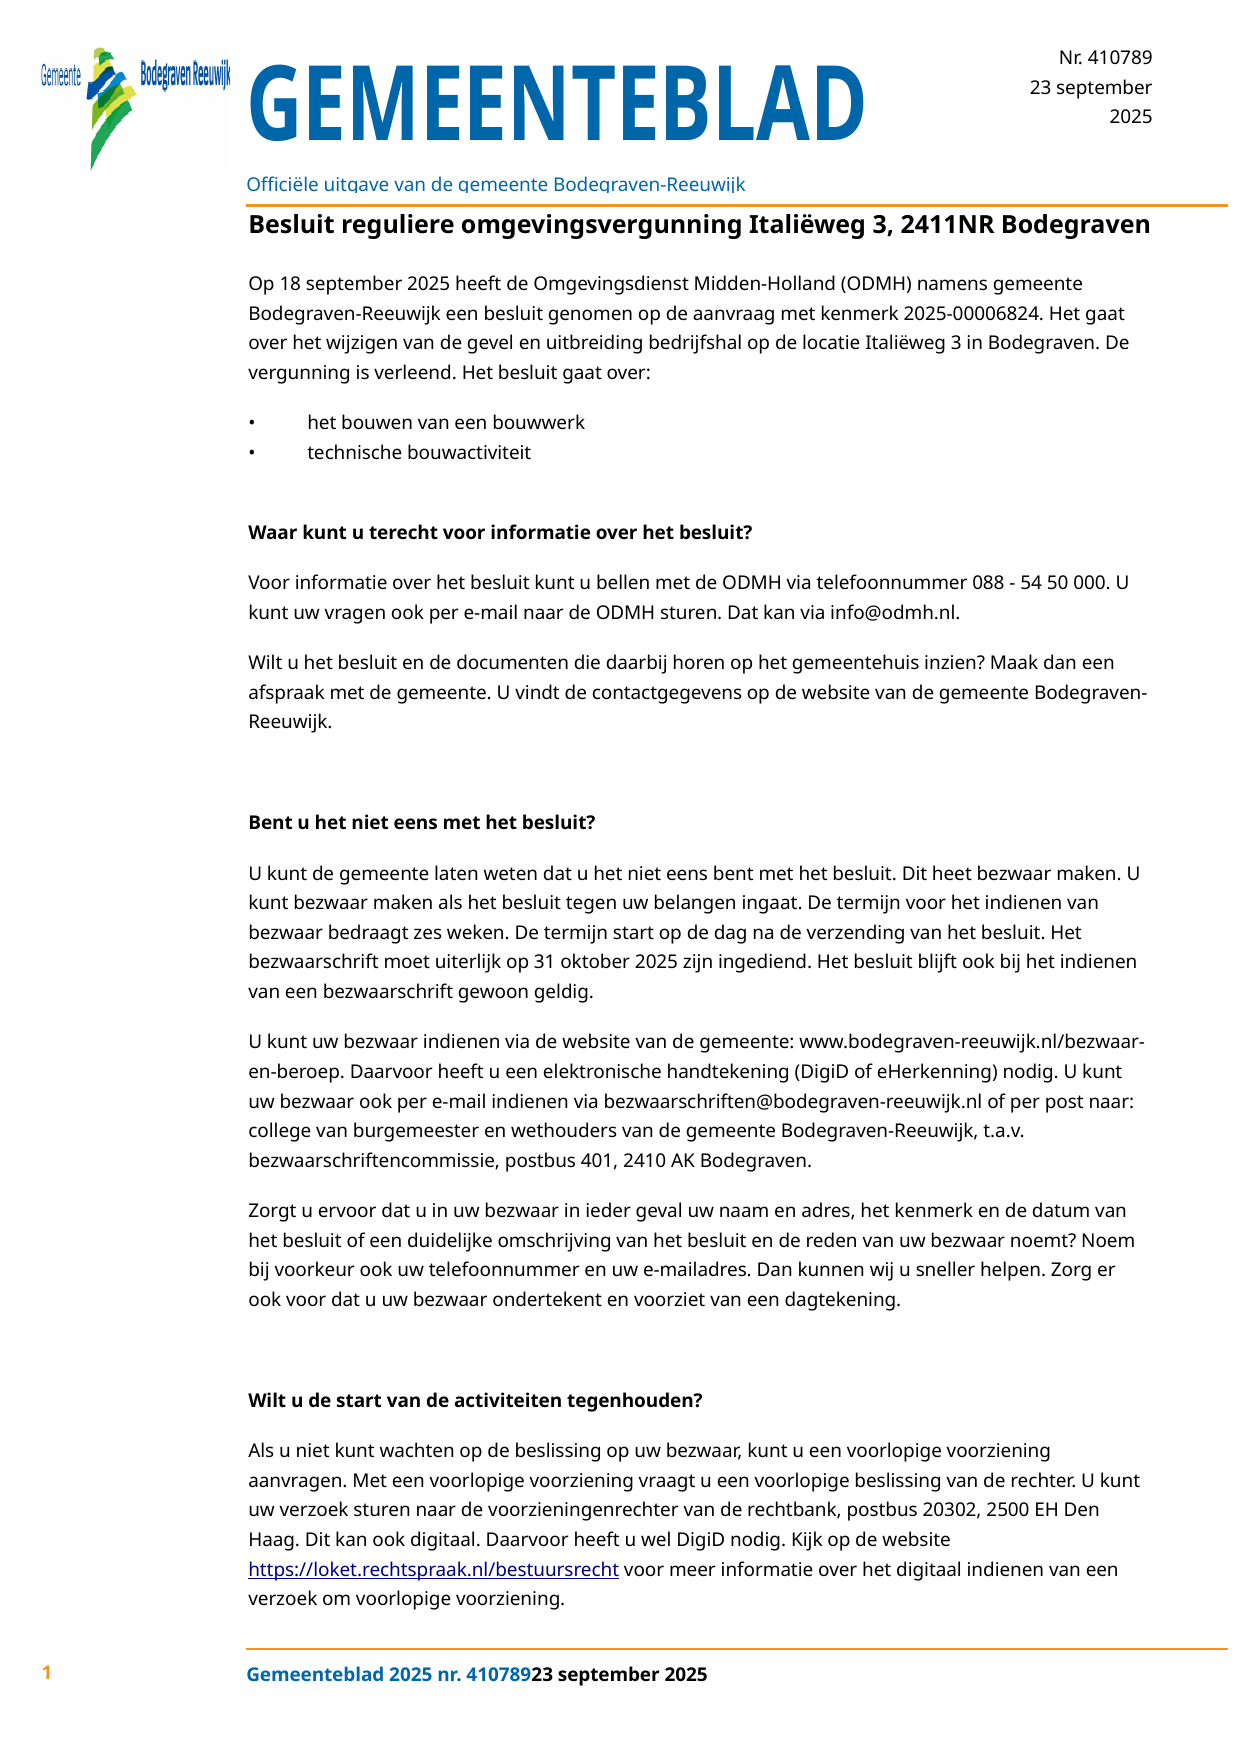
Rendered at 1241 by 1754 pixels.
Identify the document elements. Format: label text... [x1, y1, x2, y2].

text Besluit reguliere omgevingsvergunning Italiëweg 3, 2411NR Bodegraven [248, 207, 1152, 241]
text Op 18 september 2025 heeft de Omgevingsdienst Midden-Holland (ODMH) namens gemeente Bodegraven-Reeuwijk een besluit genomen op de aanvraag met kenmerk 2025-00006824. Het gaat over het wijzigen van de gevel en uitbreiding bedrijfshal op de locatie Italiëweg 3 in Bodegraven. De vergunning is verleend. Het besluit gaat over: [248, 270, 1152, 385]
picture [41, 47, 231, 172]
list het bouwen van een bouwwerk [248, 409, 1152, 435]
text Wilt u de start van de activiteiten tegenhouden? [248, 1387, 1152, 1413]
text Zorgt u ervoor dat u in uw bezwaar in ieder geval uw naam en adres, het kenmerk en de datum van het besluit of een duidelijke omschrijving van het besluit en de reden van uw bezwaar noemt? Noem bij voorkeur ook uw telefoonnummer en uw e-mailadres. Dan kunnen wij u sneller helpen. Zorg er ook voor dat u uw bezwaar ondertekent en voorziet van een dagtekening. [248, 1197, 1152, 1312]
text Waar kunt u terecht voor informatie over het besluit? [248, 519, 1152, 545]
text Als u niet kunt wachten op de beslissing op uw bezwaar, kunt u een voorlopige voorziening aanvragen. Met een voorlopige voorziening vraagt u een voorlopige beslissing van de rechter. U kunt uw verzoek sturen naar de voorzieningenrechter van de rechtbank, postbus 20302, 2500 EH Den Haag. Dit kan ook digitaal. Daarvoor heeft u wel DigiD nodig. Kijk op de website https://loket.rechtspraak.nl/bestuursrecht voor meer informatie over het digitaal indienen van een verzoek om voorlopige voorziening. [248, 1437, 1152, 1611]
list technische bouwactiviteit [248, 439, 1152, 465]
text Bent u het niet eens met het besluit? [248, 809, 1152, 835]
text U kunt de gemeente laten weten dat u het niet eens bent met het besluit. Dit heet bezwaar maken. U kunt bezwaar maken als het besluit tegen uw belangen ingaat. De termijn voor het indienen van bezwaar bedraagt zes weken. De termijn start op de dag na de verzending van het besluit. Het bezwaarschrift moet uiterlijk op 31 oktober 2025 zijn ingediend. Het besluit blijft ook bij het indienen van een bezwaarschrift gewoon geldig. [248, 860, 1152, 1004]
text Voor informatie over het besluit kunt u bellen met de ODMH via telefoonnummer 088 - 54 50 000. U kunt uw vragen ook per e-mail naar de ODMH sturen. Dat kan via info@odmh.nl. [248, 569, 1152, 625]
text Wilt u het besluit en de documenten die daarbij horen op het gemeentehuis inzien? Maak dan een afspraak met de gemeente. U vindt de contactgegevens op de website van de gemeente Bodegraven-Reeuwijk. [248, 649, 1152, 734]
text U kunt uw bezwaar indienen via de website van de gemeente: www.bodegraven-reeuwijk.nl/bezwaar-en-beroep. Daarvoor heeft u een elektronische handtekening (DigiD of eHerkenning) nodig. U kunt uw bezwaar ook per e-mail indienen via bezwaarschriften@bodegraven-reeuwijk.nl of per post naar: college van burgemeester en wethouders van de gemeente Bodegraven-Reeuwijk, t.a.v. bezwaarschriftencommissie, postbus 401, 2410 AK Bodegraven. [248, 1029, 1152, 1173]
